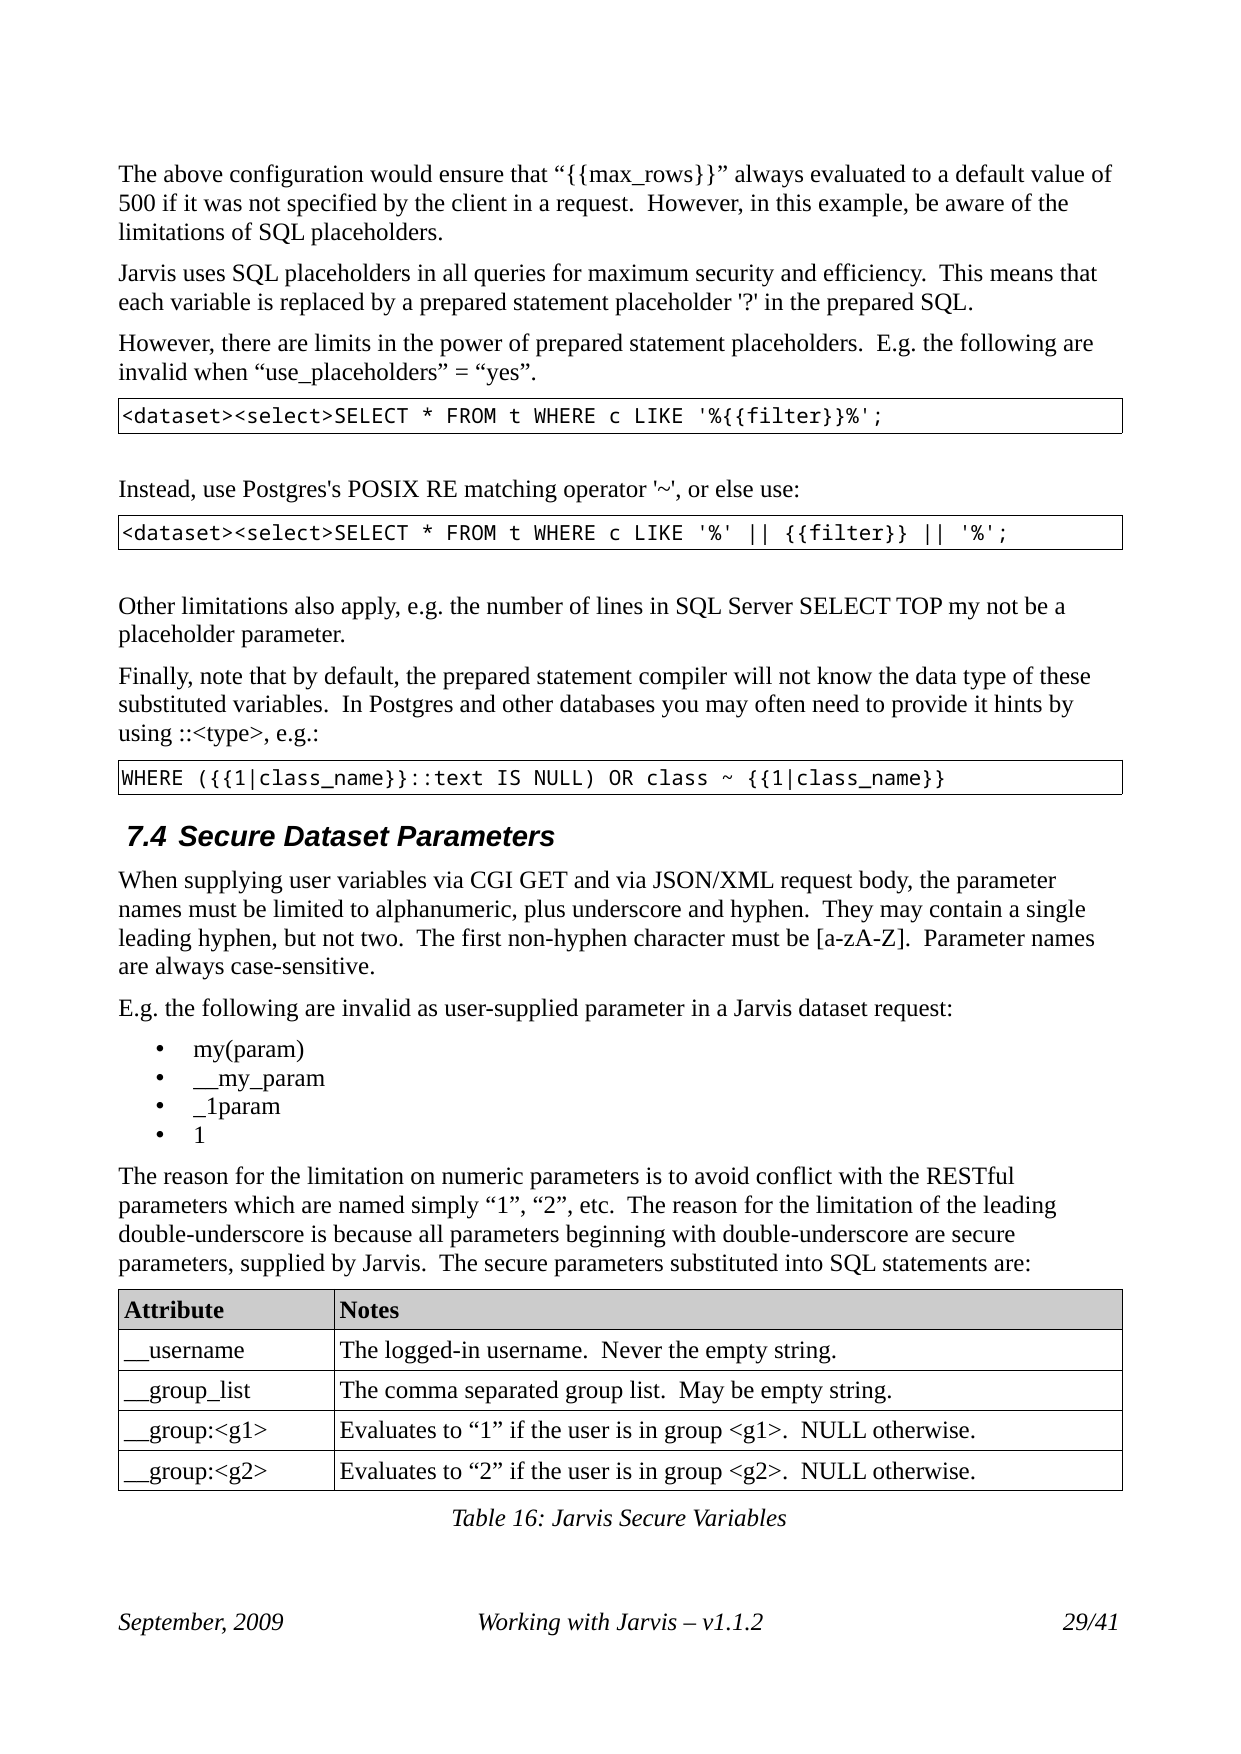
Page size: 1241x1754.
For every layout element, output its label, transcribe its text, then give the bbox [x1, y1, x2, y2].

table_cell Evaluates to “2” if the user is in group <g2>. NULL otherwise. [335, 1451, 1122, 1490]
table_cell The logged-in username. Never the empty string. [335, 1330, 1122, 1369]
list my(param) [156, 1034, 1122, 1063]
text The reason for the limitation on numeric parameters is to avoid conflict with the RESTful parameters which are named simply “1”, “2”, etc. The reason for the limitation of the leading double-underscore is because all parameters beginning with double-underscore are secure parameters, supplied by Jarvis. The secure parameters substituted into SQL statements are: [118, 1161, 1122, 1276]
text However, there are limits in the power of prepared statement placeholders. E.g. the following are invalid when “use_placeholders” = “yes”. [118, 328, 1122, 386]
text <dataset><select>SELECT * FROM t WHERE c LIKE '%' || {{filter}} || '%'; [119, 516, 1122, 549]
text Table 16: Jarvis Secure Variables [118, 1503, 1122, 1532]
table_cell __group:<g1> [119, 1411, 334, 1450]
table_cell __group_list [119, 1371, 334, 1410]
text WHERE ({{1|class_name}}::text IS NULL) OR class ~ {{1|class_name}} [119, 761, 1122, 794]
list 1 [156, 1120, 1122, 1149]
text The above configuration would ensure that “{{max_rows}}” always evaluated to a default value of 500 if it was not specified by the client in a request. However, in this example, be aware of the limitations of SQL placeholders. [118, 159, 1122, 246]
table_header Notes [335, 1290, 1122, 1329]
text Instead, use Postgres's POSIX RE matching operator '~', or else use: [118, 474, 1122, 503]
table_cell Evaluates to “1” if the user is in group <g1>. NULL otherwise. [335, 1411, 1122, 1450]
table_cell The comma separated group list. May be empty string. [335, 1371, 1122, 1410]
text When supplying user variables via CGI GET and via JSON/XML request body, the parameter names must be limited to alphanumeric, plus underscore and hyphen. They may contain a single leading hyphen, but not two. The first non-hyphen character must be [a-zA-Z]. Parameter names are always case-sensitive. [118, 865, 1122, 980]
text E.g. the following are invalid as user-supplied parameter in a Jarvis dataset request: [118, 993, 1122, 1021]
table_cell __group:<g2> [119, 1451, 334, 1490]
text Jarvis uses SQL placeholders in all queries for maximum security and efficiency. This means that each variable is replaced by a prepared statement placeholder '?' in the prepared SQL. [118, 258, 1122, 316]
text Other limitations also apply, e.g. the number of lines in SQL Server SELECT TOP my not be a placeholder parameter. [118, 591, 1122, 648]
subtitle Secure Dataset Parameters [118, 819, 1122, 853]
table_header Attribute [119, 1290, 334, 1329]
table_cell __username [119, 1330, 334, 1369]
text Finally, note that by default, the prepared statement compiler will not know the data type of these substituted variables. In Postgres and other databases you may often need to provide it hints by using ::<type>, e.g.: [118, 661, 1122, 747]
list __my_param [156, 1063, 1122, 1091]
list _1param [156, 1091, 1122, 1120]
text <dataset><select>SELECT * FROM t WHERE c LIKE '%{{filter}}%'; [119, 399, 1122, 433]
